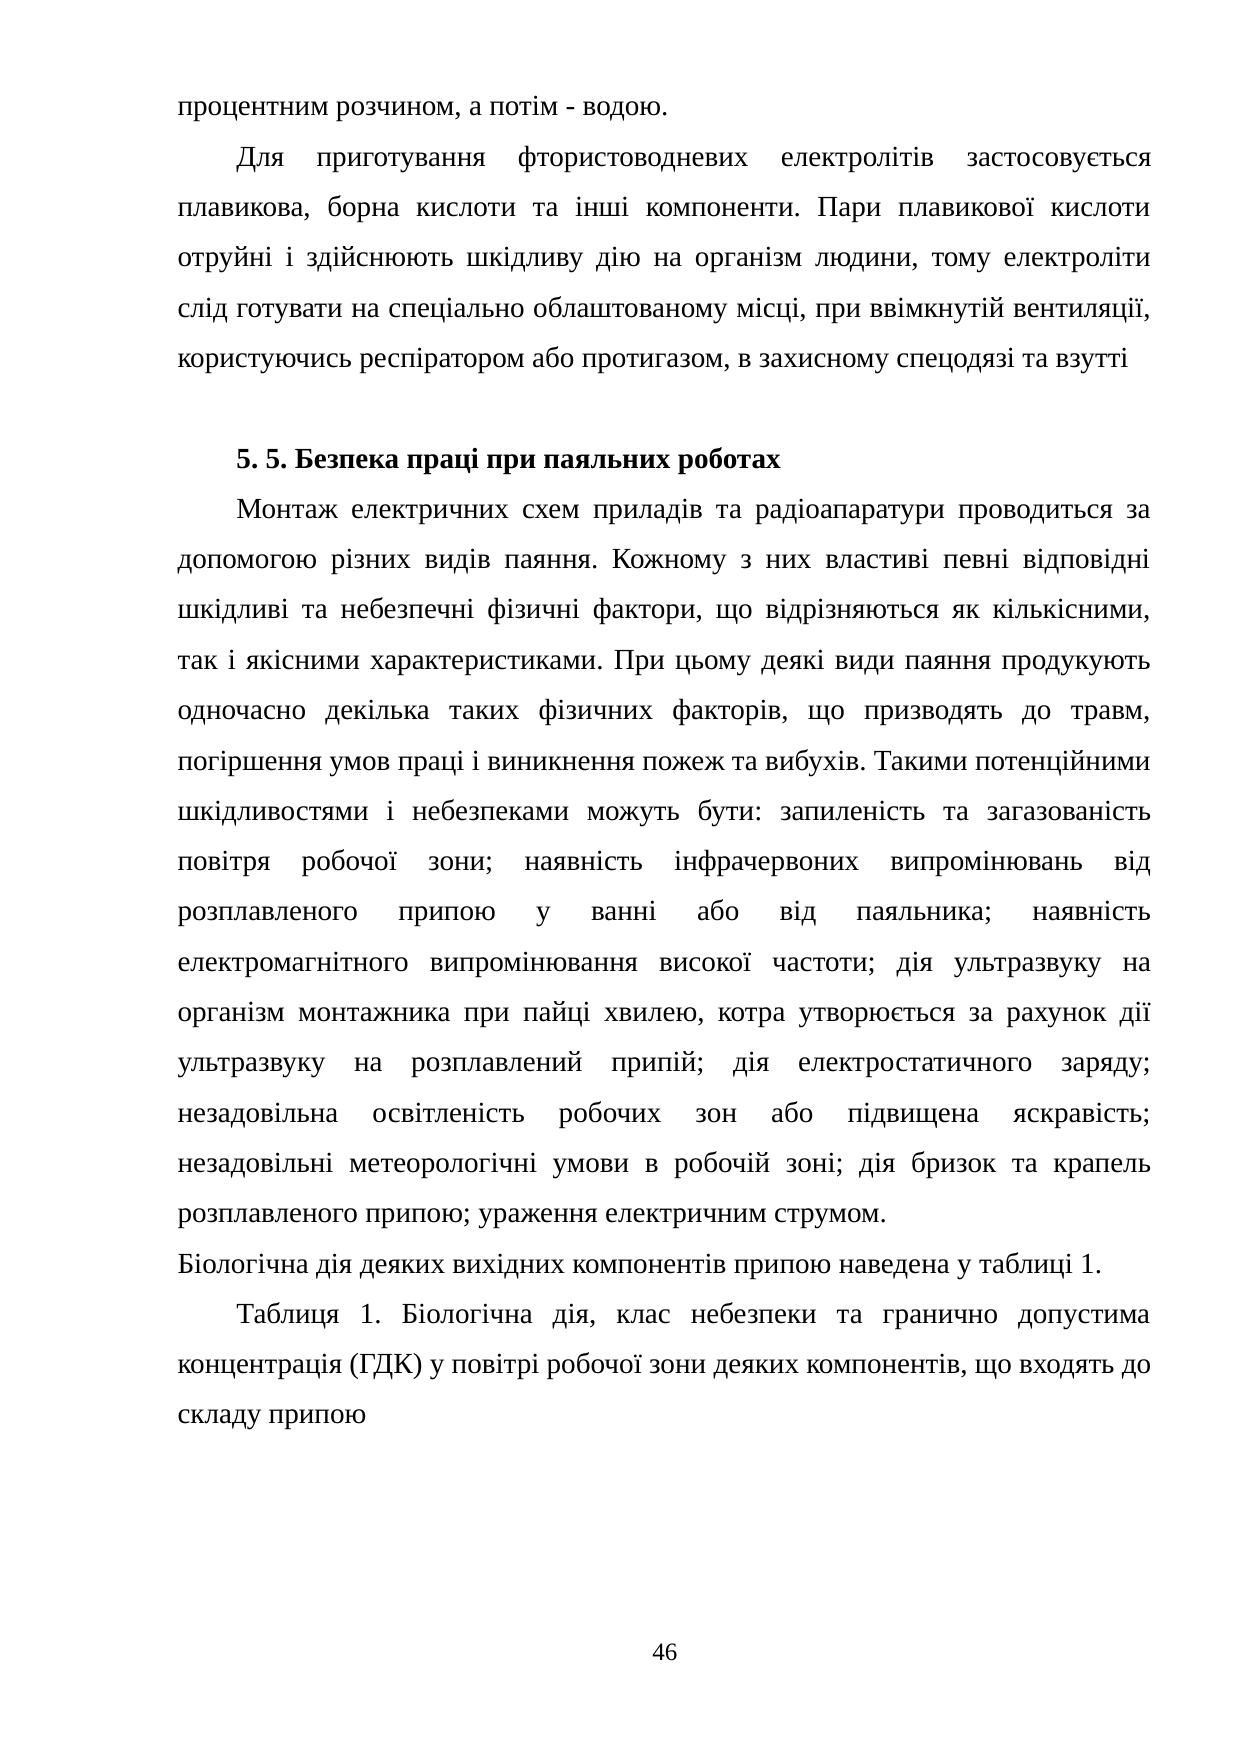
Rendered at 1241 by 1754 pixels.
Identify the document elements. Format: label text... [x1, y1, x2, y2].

text Для приготування фтористоводневих електролітів застосовується плавикова, борна кислоти та інші компоненти. Пари плавикової кислоти отруйні і здійснюють шкідливу дію на організм людини, тому електроліти слід готувати на спеціально облаштованому місці, при ввімкнутій вентиляції, користуючись респіратором або протигазом, в захисному спецодязі та взутті [177, 139, 1152, 374]
text 5. 5. Безпека праці при паяльних роботах [177, 441, 1152, 474]
text Таблиця 1. Біологічна дія, клас небезпеки та гранично допустима концентрація (ГДК) у повітрі робочої зони деяких компонентів, що входять до складу припою [177, 1296, 1152, 1430]
text Монтаж електричних схем приладів та радіоапаратури проводиться за допомогою різних видів паяння. Кожному з них властиві певні відповідні шкідливі та небезпечні фізичні фактори, що відрізняються як кількісними, так і якісними характеристиками. При цьому деякі види паяння продукують одночасно декілька таких фізичних факторів, що призводять до травм, погіршення умов праці і виникнення пожеж та вибухів. Такими потенційними шкідливостями і небезпеками можуть бути: запиленість та загазованість повітря робочої зони; наявність інфрачервоних випромінювань від розплавленого припою у ванні або від паяльника; наявність електромагнітного випромінювання високої частоти; дія ультразвуку на організм монтажника при пайці хвилею, котра утворюється за рахунок дії ультразвуку на розплавлений припій; дія електростатичного заряду; незадовільна освітленість робочих зон або підвищена яскравість; незадовільні метеорологічні умови в робочій зоні; дія бризок та крапель розплавленого припою; ураження електричним струмом. [177, 491, 1152, 1229]
text процентним розчином, а потім - водою. [177, 88, 1152, 122]
text Біологічна дія деяких вихідних компонентів припою наведена у таблиці 1. [177, 1246, 1152, 1279]
